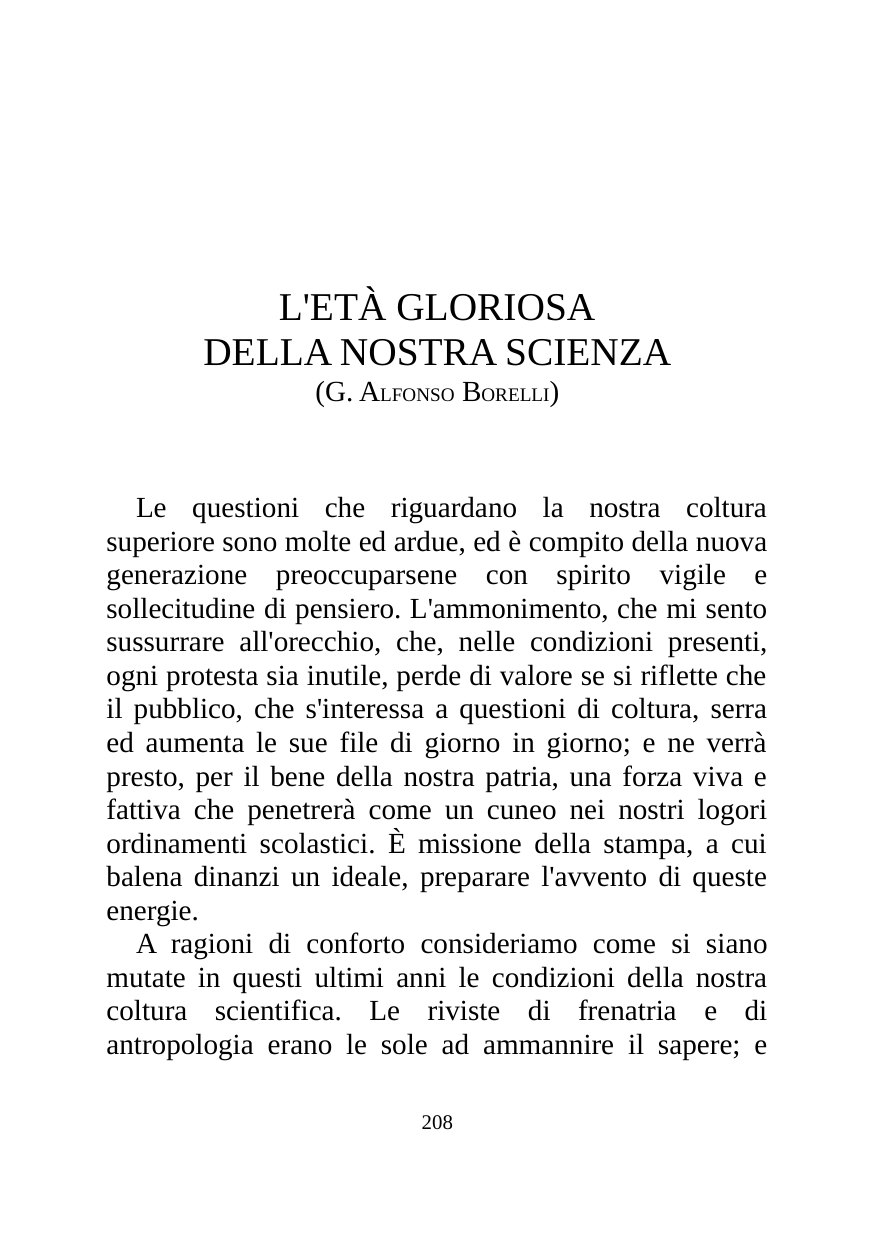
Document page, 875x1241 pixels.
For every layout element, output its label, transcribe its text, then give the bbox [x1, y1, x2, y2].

text A ragioni di conforto consideriamo come si siano mutate in questi ultimi anni le condizioni della nostra coltura scientifica. Le riviste di frenatria e di antropologia erano le sole ad ammannire il sapere; e [106, 926, 768, 1061]
text Le questioni che riguardano la nostra coltura superiore sono molte ed ardue, ed è compito della nuova generazione preoccuparsene con spirito vigile e sollecitudine di pensiero. L'ammonimento, che mi sento sussurrare all'orecchio, che, nelle condizioni presenti, ogni protesta sia inutile, perde di valore se si riflette che il pubblico, che s'interessa a questioni di coltura, serra ed aumenta le sue file di giorno in giorno; e ne verrà presto, per il bene della nostra patria, una forza viva e fattiva che penetrerà come un cuneo nei nostri logori ordinamenti scolastici. È missione della stampa, a cui balena dinanzi un ideale, preparare l'avvento di queste energie. [106, 490, 768, 926]
subtitle L'ETÀ GLORIOSA DELLA NOSTRA SCIENZA (G. Alfonso Borelli) [106, 283, 768, 408]
